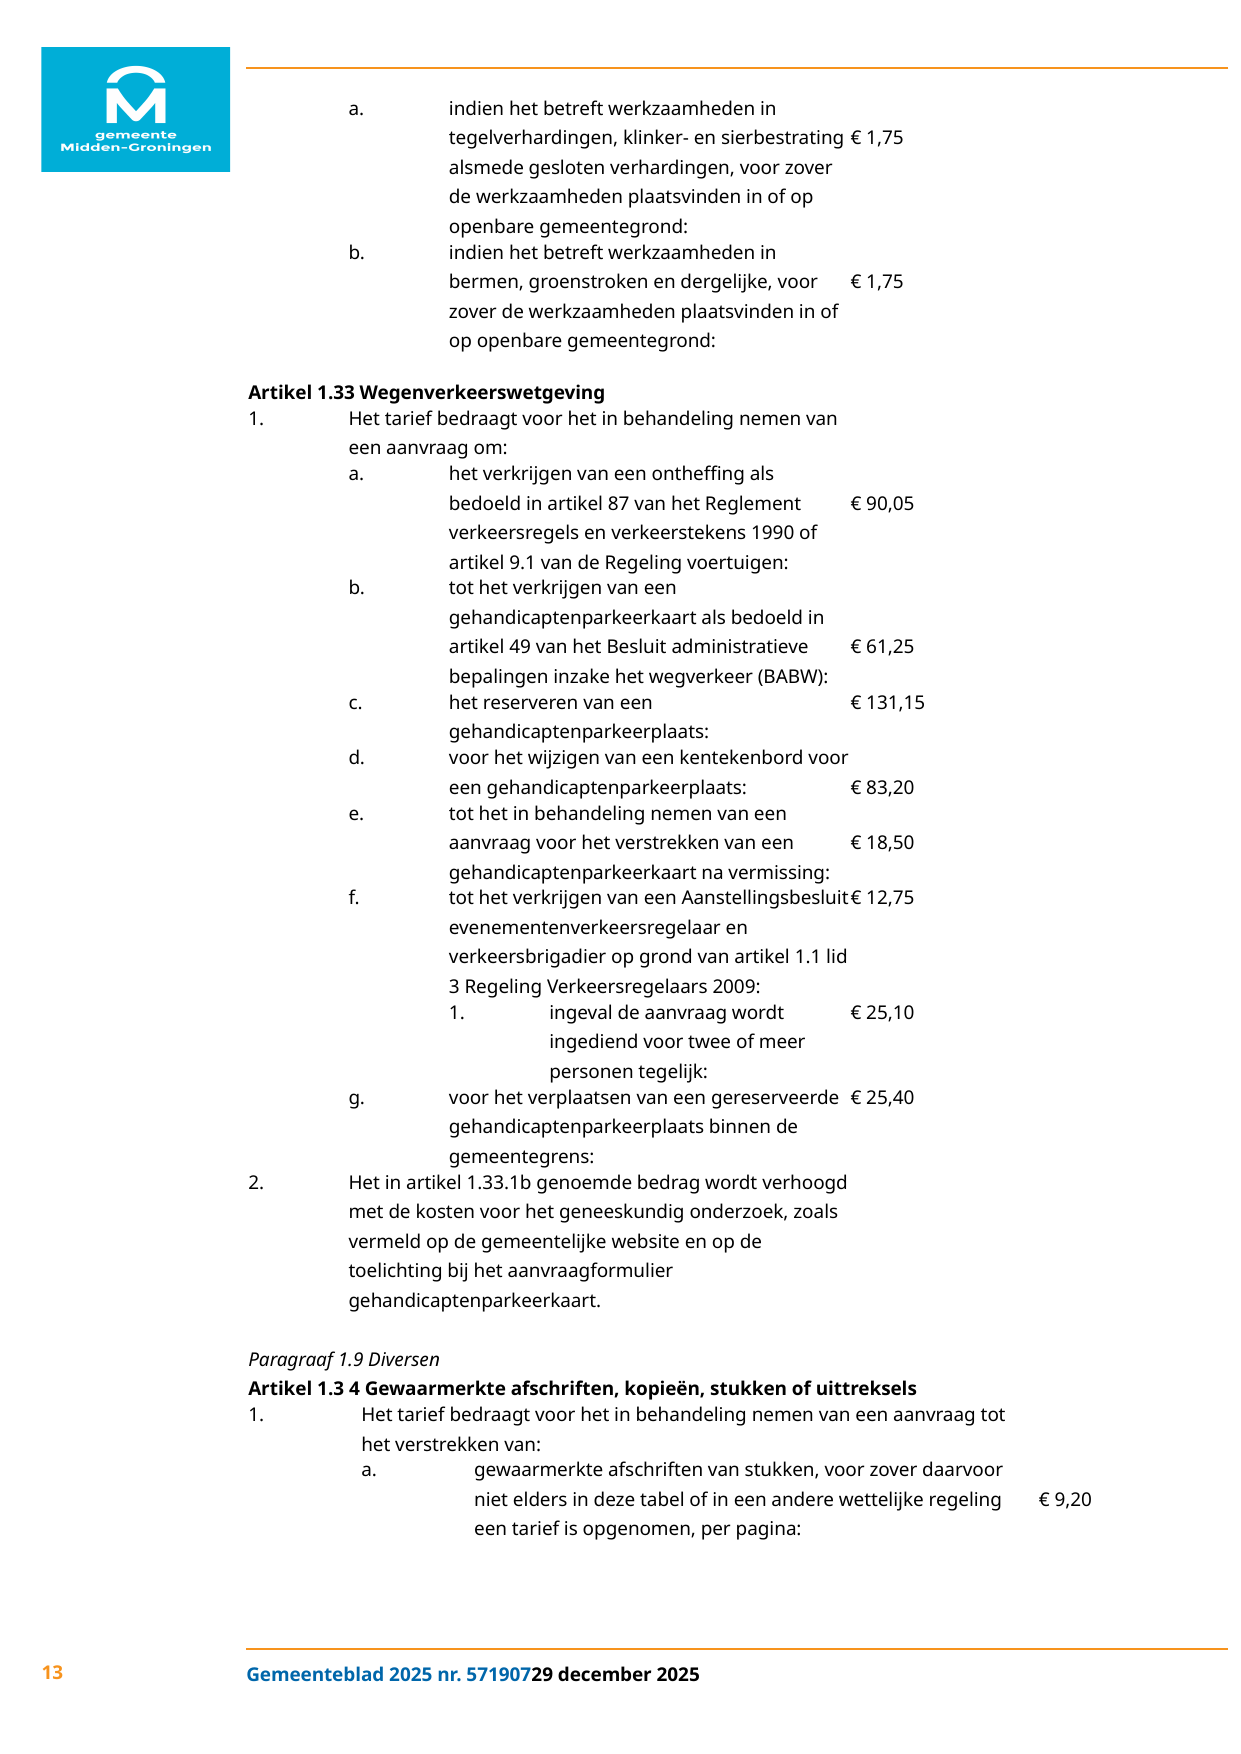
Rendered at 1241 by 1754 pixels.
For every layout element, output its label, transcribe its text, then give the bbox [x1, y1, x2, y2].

text Paragraaf 1.9 Diversen [248, 1346, 1152, 1371]
table_cell € 25,40 [850, 1084, 951, 1169]
table_cell [248, 999, 348, 1084]
table_header Artikel 1.3 4 Gewaarmerkte afschriften, kopieën, stukken of uittreksels [248, 1375, 926, 1401]
table_cell het verkrijgen van een ontheffing als bedoeld in artikel 87 van het Reglement verkeersregels en verkeerstekens 1990 of artikel 9.1 van de Regeling voertuigen: [449, 460, 850, 574]
table_cell € 12,75 [850, 885, 951, 999]
table_cell [850, 405, 1051, 460]
table_cell voor het wijzigen van een kentekenbord voor een gehandicaptenparkeerplaats: [449, 744, 850, 800]
table_cell f. [348, 885, 449, 999]
table_cell [248, 744, 348, 800]
table_cell [248, 689, 348, 744]
table_cell [248, 575, 348, 689]
table_cell g. [348, 1084, 449, 1169]
table_cell [348, 353, 449, 379]
table_cell € 18,50 [850, 800, 951, 884]
table_cell [1039, 1401, 1152, 1456]
table_cell [248, 1456, 361, 1541]
table_cell c. [348, 689, 449, 744]
table_cell [248, 800, 348, 884]
table_cell € 25,10 [850, 999, 951, 1084]
table_cell [248, 353, 348, 379]
table_cell gewaarmerkte afschriften van stukken, voor zover daarvoor niet elders in deze tabel of in een andere wettelijke regeling een tarief is opgenomen, per pagina: [474, 1456, 1039, 1541]
table_cell e. [348, 800, 449, 884]
table_cell tot het verkrijgen van een gehandicaptenparkeerkaart als bedoeld in artikel 49 van het Besluit administratieve bepalingen inzake het wegverkeer (BABW): [449, 575, 850, 689]
table_cell [348, 999, 449, 1084]
table_cell [248, 239, 348, 353]
picture [108, 66, 164, 82]
table_cell b. [348, 575, 449, 689]
table_cell indien het betreft werkzaamheden in tegelverhardingen, klinker- en sierbestrating alsmede gesloten verhardingen, voor zover de werkzaamheden plaatsvinden in of op openbare gemeentegrond: [449, 95, 850, 239]
table_cell [248, 1084, 348, 1169]
table_cell a. [361, 1456, 474, 1541]
table_cell Het in artikel 1.33.1b genoemde bedrag wordt verhoogd met de kosten voor het geneeskundig onderzoek, zoals vermeld op de gemeentelijke website en op de toelichting bij het aanvraagformulier gehandicaptenparkeerkaart. [348, 1169, 850, 1313]
table_header [926, 1375, 1152, 1401]
table_cell € 9,20 [1039, 1456, 1152, 1541]
table_cell tot het in behandeling nemen van een aanvraag voor het verstrekken van een gehandicaptenparkeerkaart na vermissing: [449, 800, 850, 884]
table_cell a. [348, 460, 449, 574]
table_cell 1. [248, 1401, 361, 1456]
table_cell [850, 379, 1152, 405]
table_cell € 131,15 [850, 689, 951, 744]
table_cell Het tarief bedraagt voor het in behandeling nemen van een aanvraag tot het verstrekken van: [361, 1401, 1039, 1456]
table_cell € 90,05 [850, 460, 951, 574]
table_cell [248, 885, 348, 999]
table_cell € 1,75 [850, 95, 1051, 239]
table_cell € 1,75 [850, 239, 1051, 353]
table_cell ingeval de aanvraag wordt ingediend voor twee of meer personen tegelijk: [549, 999, 850, 1084]
table_cell Het tarief bedraagt voor het in behandeling nemen van een aanvraag om: [348, 405, 850, 460]
table_cell d. [348, 744, 449, 800]
table_cell [850, 1169, 1051, 1313]
table_cell tot het verkrijgen van een Aanstellingsbesluit evenementenverkeersregelaar en verkeersbrigadier op grond van artikel 1.1 lid 3 Regeling Verkeersregelaars 2009: [449, 885, 850, 999]
table_cell indien het betreft werkzaamheden in bermen, groenstroken en dergelijke, voor zover de werkzaamheden plaatsvinden in of op openbare gemeentegrond: [449, 239, 850, 353]
picture [107, 89, 165, 122]
table_cell 1. [248, 405, 348, 460]
table_cell [449, 353, 850, 379]
table_cell [248, 95, 348, 239]
picture [184, 146, 190, 153]
table_cell 1. [449, 999, 549, 1084]
table_cell [248, 460, 348, 574]
table_cell a. [348, 95, 449, 239]
table_cell 2. [248, 1169, 348, 1313]
table_cell voor het verplaatsen van een gereserveerde gehandicaptenparkeerplaats binnen de gemeentegrens: [449, 1084, 850, 1169]
table_cell Artikel 1.33 Wegenverkeerswetgeving [248, 379, 850, 405]
table_cell het reserveren van een gehandicaptenparkeerplaats: [449, 689, 850, 744]
table_cell € 83,20 [850, 744, 951, 800]
table_cell b. [348, 239, 449, 353]
table_cell € 61,25 [850, 575, 951, 689]
table_cell [850, 353, 1051, 379]
